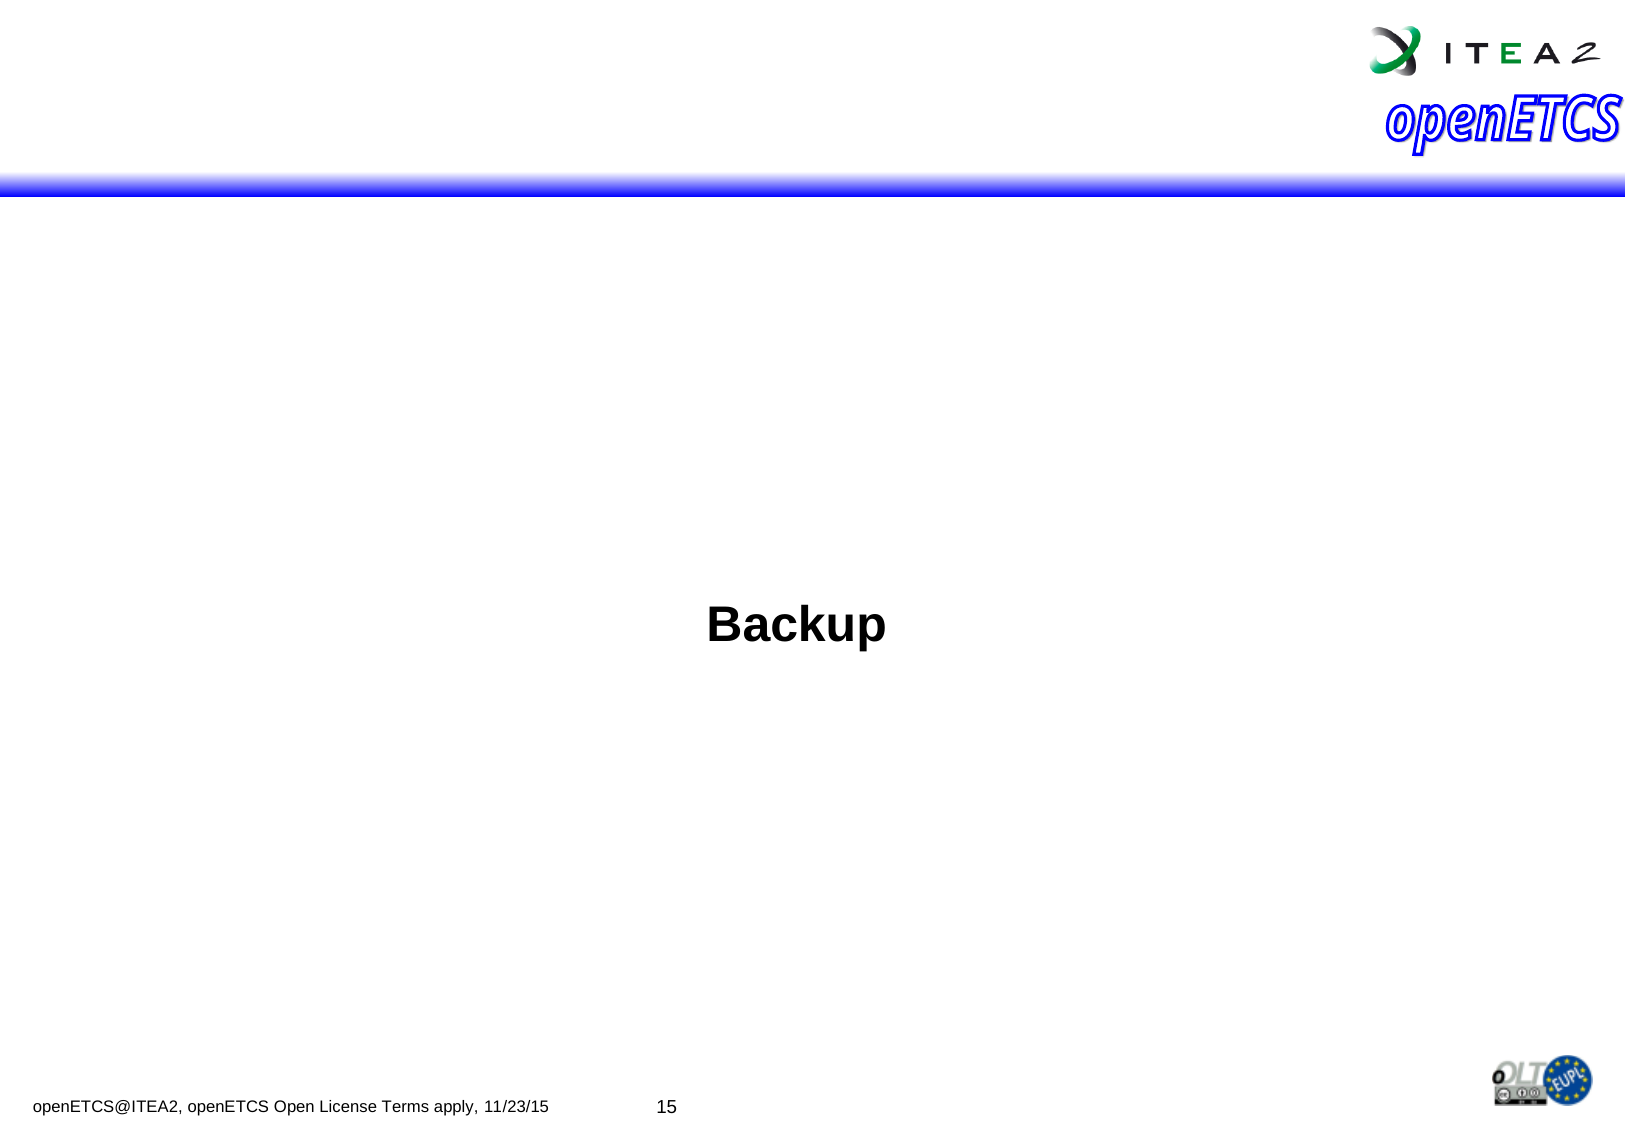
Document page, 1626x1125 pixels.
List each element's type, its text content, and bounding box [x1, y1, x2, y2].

picture [1492, 1055, 1593, 1106]
subtitle Backup [135, 375, 1459, 869]
picture [1348, 26, 1626, 76]
